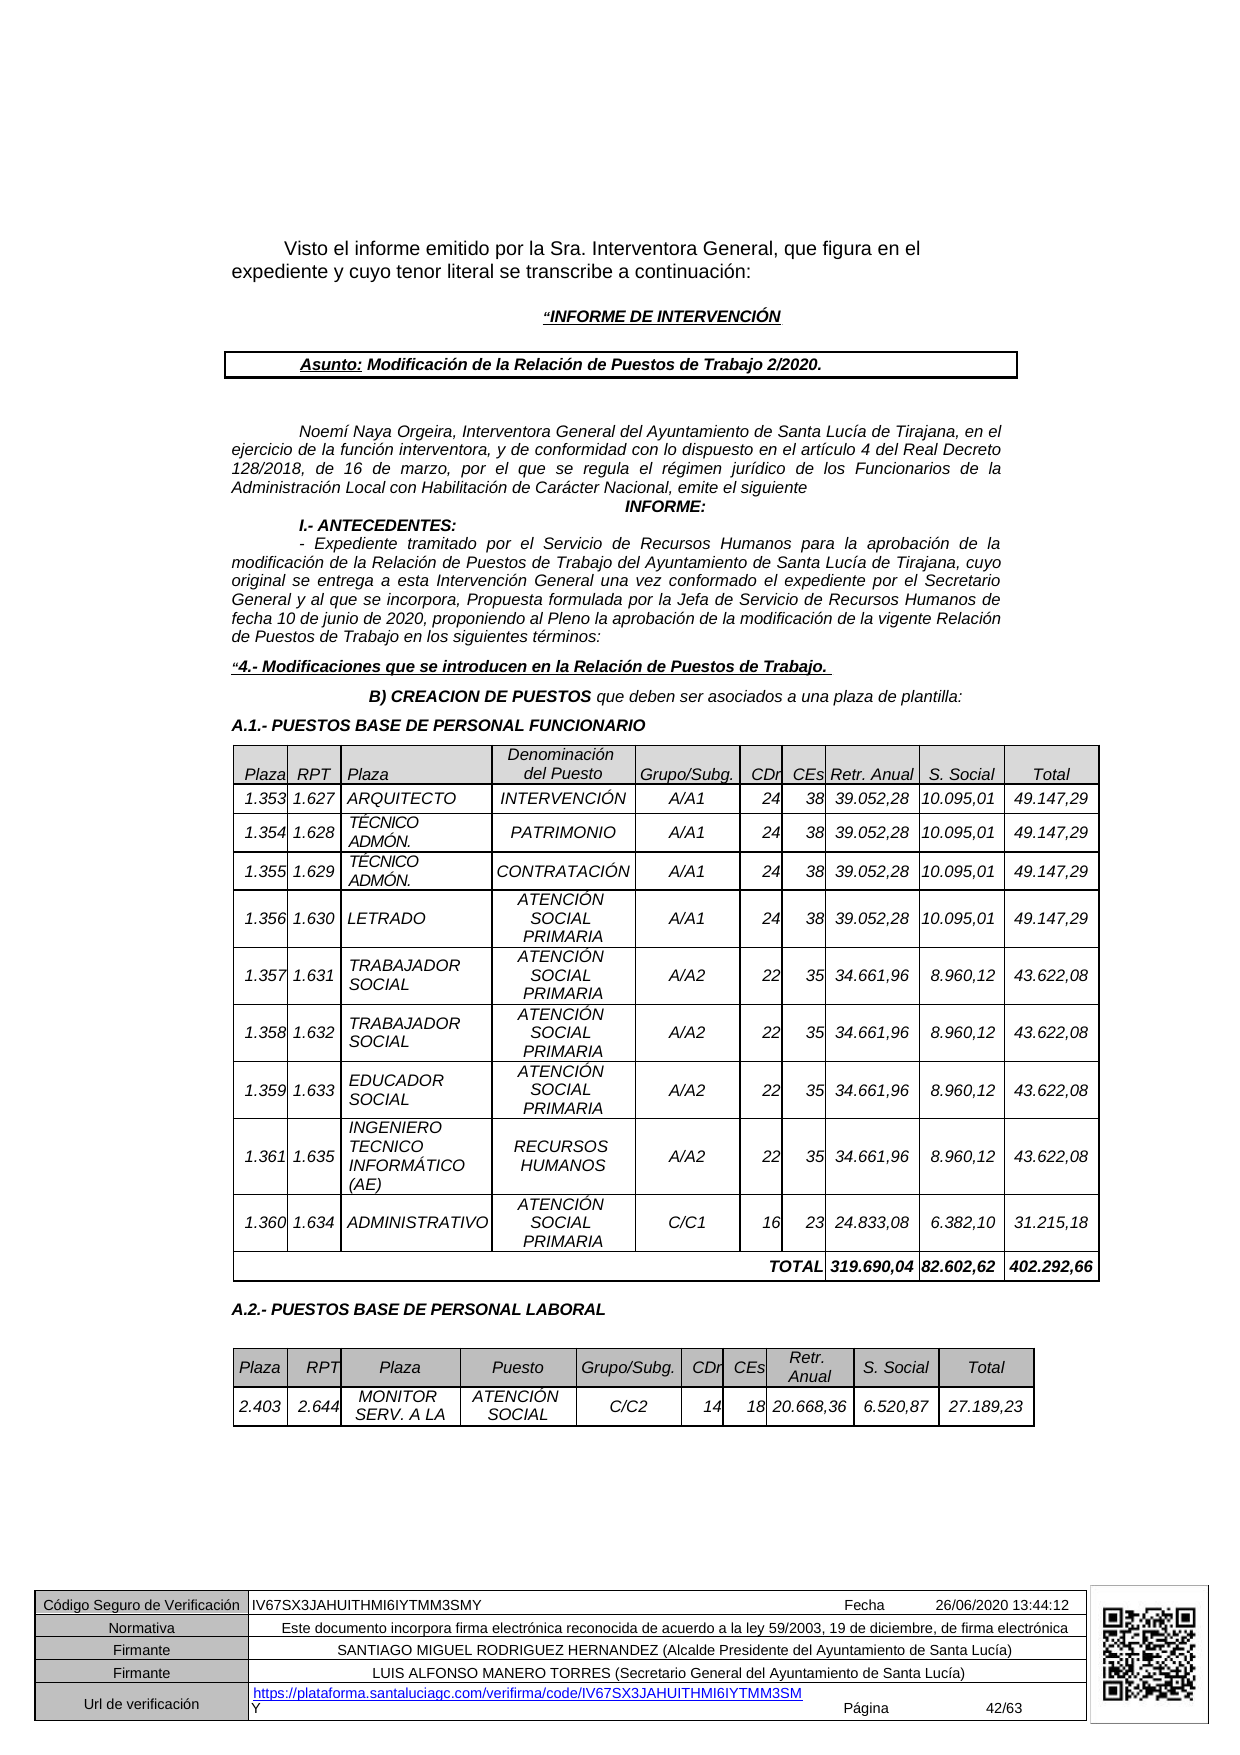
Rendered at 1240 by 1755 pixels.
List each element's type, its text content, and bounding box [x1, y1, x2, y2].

table_header Denominación del Puesto [493, 746, 635, 783]
table_cell TOTAL [234, 1252, 825, 1280]
table_cell 14 [682, 1388, 722, 1425]
table_header Total [940, 1349, 1033, 1386]
table_cell CONTRATACIÓN [493, 853, 635, 889]
table_cell 1.632 [288, 1005, 340, 1061]
table_cell Normativa [36, 1615, 248, 1636]
table_cell A/A1 [636, 814, 739, 851]
table_cell 43.622,08 [1005, 1119, 1098, 1193]
table_cell 49.147,29 [1005, 891, 1098, 946]
table_cell TRABAJADOR SOCIAL [342, 948, 491, 1003]
table_cell ARQUITECTO [342, 785, 491, 812]
table_cell 1.635 [288, 1119, 340, 1193]
table_cell 22 [741, 1005, 781, 1061]
table_cell 49.147,29 [1005, 814, 1098, 851]
table_cell A/A2 [636, 948, 739, 1003]
text B) CREACION DE PUESTOS que deben ser asociados a una plaza de plantilla: [231, 687, 1101, 706]
table_cell 10.095,01 [920, 785, 1004, 812]
text I.- ANTECEDENTES: [299, 517, 1101, 535]
table_header Puesto [461, 1349, 576, 1386]
table_cell 8.960,12 [920, 1119, 1004, 1193]
table_cell MONITOR SERV. A LA [342, 1388, 460, 1425]
table_header Retr. Anual [767, 1349, 853, 1386]
table_cell 1.359 [234, 1062, 287, 1117]
table_cell 34.661,96 [826, 948, 919, 1003]
table_header Grupo/Subg. [636, 746, 739, 783]
table_cell 1.355 [234, 853, 287, 889]
table_cell 34.661,96 [826, 1062, 919, 1117]
table_cell 43.622,08 [1005, 948, 1098, 1003]
table_cell 22 [741, 948, 781, 1003]
table_cell 22 [741, 1062, 781, 1117]
table_cell 38 [783, 814, 825, 851]
table_cell A/A2 [636, 1119, 739, 1193]
text “4.- Modificaciones que se introducen en la Relación de Puestos de Trabajo. [231, 658, 1101, 677]
table_cell 39.052,28 [826, 891, 919, 946]
table_cell 24 [741, 814, 781, 851]
table_cell 8.960,12 [920, 948, 1004, 1003]
table_cell 27.189,23 [940, 1388, 1033, 1425]
table_header S. Social [920, 746, 1004, 783]
table_cell A/A1 [636, 785, 739, 812]
table_cell A/A2 [636, 1062, 739, 1117]
table_cell LETRADO [342, 891, 491, 946]
table_cell 10.095,01 [920, 814, 1004, 851]
table_cell ATENCIÓN SOCIAL [461, 1388, 576, 1425]
table_header CDr [741, 746, 781, 783]
table_cell 1.361 [234, 1119, 287, 1193]
table_cell 1.629 [288, 853, 340, 889]
table_cell 43.622,08 [1005, 1062, 1098, 1117]
table_cell 6.382,10 [920, 1195, 1004, 1251]
table_cell EDUCADOR SOCIAL [342, 1062, 491, 1117]
table_cell 1.353 [234, 785, 287, 812]
table_cell 31.215,18 [1005, 1195, 1098, 1251]
table_cell TRABAJADOR SOCIAL [342, 1005, 491, 1061]
table_cell 22 [741, 1119, 781, 1193]
table_cell Este documento incorpora firma electrónica reconocida de acuerdo a la ley 59/2003, 19 de diciembre, de firma electrónica [249, 1615, 1086, 1636]
table_cell 8.960,12 [920, 1062, 1004, 1117]
table_cell 2.644 [288, 1388, 340, 1425]
table_cell C/C1 [636, 1195, 739, 1251]
table_cell 8.960,12 [920, 1005, 1004, 1061]
table_header CDr [682, 1349, 722, 1386]
table_cell https://plataforma.santaluciagc.com/verifirma/code/IV67SX3JAHUITHMI6IYTMM3SM Y Página 42/63 [249, 1683, 1086, 1720]
table_cell ATENCIÓN SOCIAL PRIMARIA [493, 1195, 635, 1251]
table_header Plaza [234, 1349, 287, 1386]
table_cell 10.095,01 [920, 891, 1004, 946]
table_cell 43.622,08 [1005, 1005, 1098, 1061]
table_cell 38 [783, 853, 825, 889]
table_cell 35 [783, 1005, 825, 1061]
table_cell 1.630 [288, 891, 340, 946]
table_header RPT [288, 1349, 340, 1386]
table_cell ATENCIÓN SOCIAL PRIMARIA [493, 1062, 635, 1117]
table_cell 1.634 [288, 1195, 340, 1251]
table_header Plaza [234, 746, 287, 783]
table_cell 35 [783, 1119, 825, 1193]
table_cell 35 [783, 1062, 825, 1117]
table_header Retr. Anual [826, 746, 919, 783]
table_cell 38 [783, 891, 825, 946]
table_cell 39.052,28 [826, 785, 919, 812]
table_cell INGENIERO TECNICO INFORMÁTICO (AE) [342, 1119, 491, 1193]
table_cell 24.833,08 [826, 1195, 919, 1251]
table_cell Url de verificación [36, 1683, 248, 1720]
table_cell 34.661,96 [826, 1119, 919, 1193]
table_cell 49.147,29 [1005, 853, 1098, 889]
text A.1.- PUESTOS BASE DE PERSONAL FUNCIONARIO [231, 717, 1101, 735]
table_cell 24 [741, 853, 781, 889]
table_cell 20.668,36 [767, 1388, 853, 1425]
text “INFORME DE INTERVENCIÓN [224, 307, 1101, 327]
table_cell 1.354 [234, 814, 287, 851]
table_cell A/A1 [636, 853, 739, 889]
table_header Plaza [342, 746, 491, 783]
table_header S. Social [855, 1349, 938, 1386]
table_cell C/C2 [577, 1388, 681, 1425]
table_cell 38 [783, 785, 825, 812]
table_cell ADMINISTRATIVO [342, 1195, 491, 1251]
table_cell A/A2 [636, 1005, 739, 1061]
text Visto el informe emitido por la Sra. Interventora General, que figura en el expediente y cuyo tenor literal se transcribe a continuación: [231, 237, 1003, 283]
table_cell 35 [783, 948, 825, 1003]
table_cell 24 [741, 785, 781, 812]
table_cell ATENCIÓN SOCIAL PRIMARIA [493, 948, 635, 1003]
table_cell SANTIAGO MIGUEL RODRIGUEZ HERNANDEZ (Alcalde Presidente del Ayuntamiento de Santa Lucía) [249, 1637, 1086, 1659]
table_header IV67SX3JAHUITHMI6IYTMM3SMY Fecha 26/06/2020 13:44:12 [249, 1591, 1086, 1613]
table_cell 82.602,62 [920, 1252, 1004, 1280]
table_cell 16 [741, 1195, 781, 1251]
table_cell TÉCNICO ADMÓN. GRAL. [342, 853, 491, 889]
table_cell 2.403 [234, 1388, 287, 1425]
table_cell TÉCNICO ADMÓN. GRAL. [342, 814, 491, 851]
table_cell 319.690,04 [826, 1252, 919, 1280]
table_cell 1.356 [234, 891, 287, 946]
table_cell 6.520,87 [855, 1388, 938, 1425]
table_header Plaza [342, 1349, 460, 1386]
text INFORME: [231, 498, 1101, 516]
table_cell ATENCIÓN SOCIAL PRIMARIA [493, 1005, 635, 1061]
table_header Código Seguro de Verificación [36, 1591, 248, 1613]
table_cell 39.052,28 [826, 853, 919, 889]
table_cell RECURSOS HUMANOS [493, 1119, 635, 1193]
table_cell 23 [783, 1195, 825, 1251]
table_cell 49.147,29 [1005, 785, 1098, 812]
table_cell Firmante [36, 1637, 248, 1659]
table_cell LUIS ALFONSO MANERO TORRES (Secretario General del Ayuntamiento de Santa Lucía) [249, 1660, 1086, 1682]
table_cell 1.358 [234, 1005, 287, 1061]
table_cell 1.628 [288, 814, 340, 851]
table_cell 39.052,28 [826, 814, 919, 851]
table_cell Firmante [36, 1660, 248, 1682]
text Noemí Naya Orgeira, Interventora General del Ayuntamiento de Santa Lucía de Tirajana, en el ejercicio de la función interventora, y de conformidad con lo dispuesto en el artículo 4 del Real Decreto 128/2018, de 16 de marzo, por el que se regula el régimen jurídico de los Funcionarios de la Administración Local con Habilitación de Carácter Nacional, emite el siguiente [231, 422, 1003, 497]
table_cell PATRIMONIO [493, 814, 635, 851]
table_header Asunto: Modificación de la Relación de Puestos de Trabajo 2/2020. [226, 353, 1016, 376]
table_cell 34.661,96 [826, 1005, 919, 1061]
table_cell 402.292,66 [1005, 1252, 1098, 1280]
table_cell 1.631 [288, 948, 340, 1003]
table_cell 1.357 [234, 948, 287, 1003]
table_cell 18 [724, 1388, 766, 1425]
table_cell INTERVENCIÓN [493, 785, 635, 812]
text - Expediente tramitado por el Servicio de Recursos Humanos para la aprobación de la modificación de la Relación de Puestos de Trabajo del Ayuntamiento de Santa Lucía de Tirajana, cuyo original se entrega a esta Intervención General una vez conformado el expediente por el Secretario General y al que se incorpora, Propuesta formulada por la Jefa de Servicio de Recursos Humanos de fecha 10 de junio de 2020, proponiendo al Pleno la aprobación de la modificación de la vigente Relación de Puestos de Trabajo en los siguientes términos: [231, 535, 1003, 647]
table_cell 10.095,01 [920, 853, 1004, 889]
table_cell 1.633 [288, 1062, 340, 1117]
table_cell 1.627 [288, 785, 340, 812]
table_cell 24 [741, 891, 781, 946]
table_cell 1.360 [234, 1195, 287, 1251]
table_header CEs [783, 746, 825, 783]
table_header Grupo/Subg. [577, 1349, 681, 1386]
text A.2.- PUESTOS BASE DE PERSONAL LABORAL [231, 1301, 1101, 1319]
table_cell A/A1 [636, 891, 739, 946]
table_header Total [1005, 746, 1098, 783]
table_cell ATENCIÓN SOCIAL PRIMARIA [493, 891, 635, 946]
table_header RPT [288, 746, 340, 783]
table_header CEs [724, 1349, 766, 1386]
